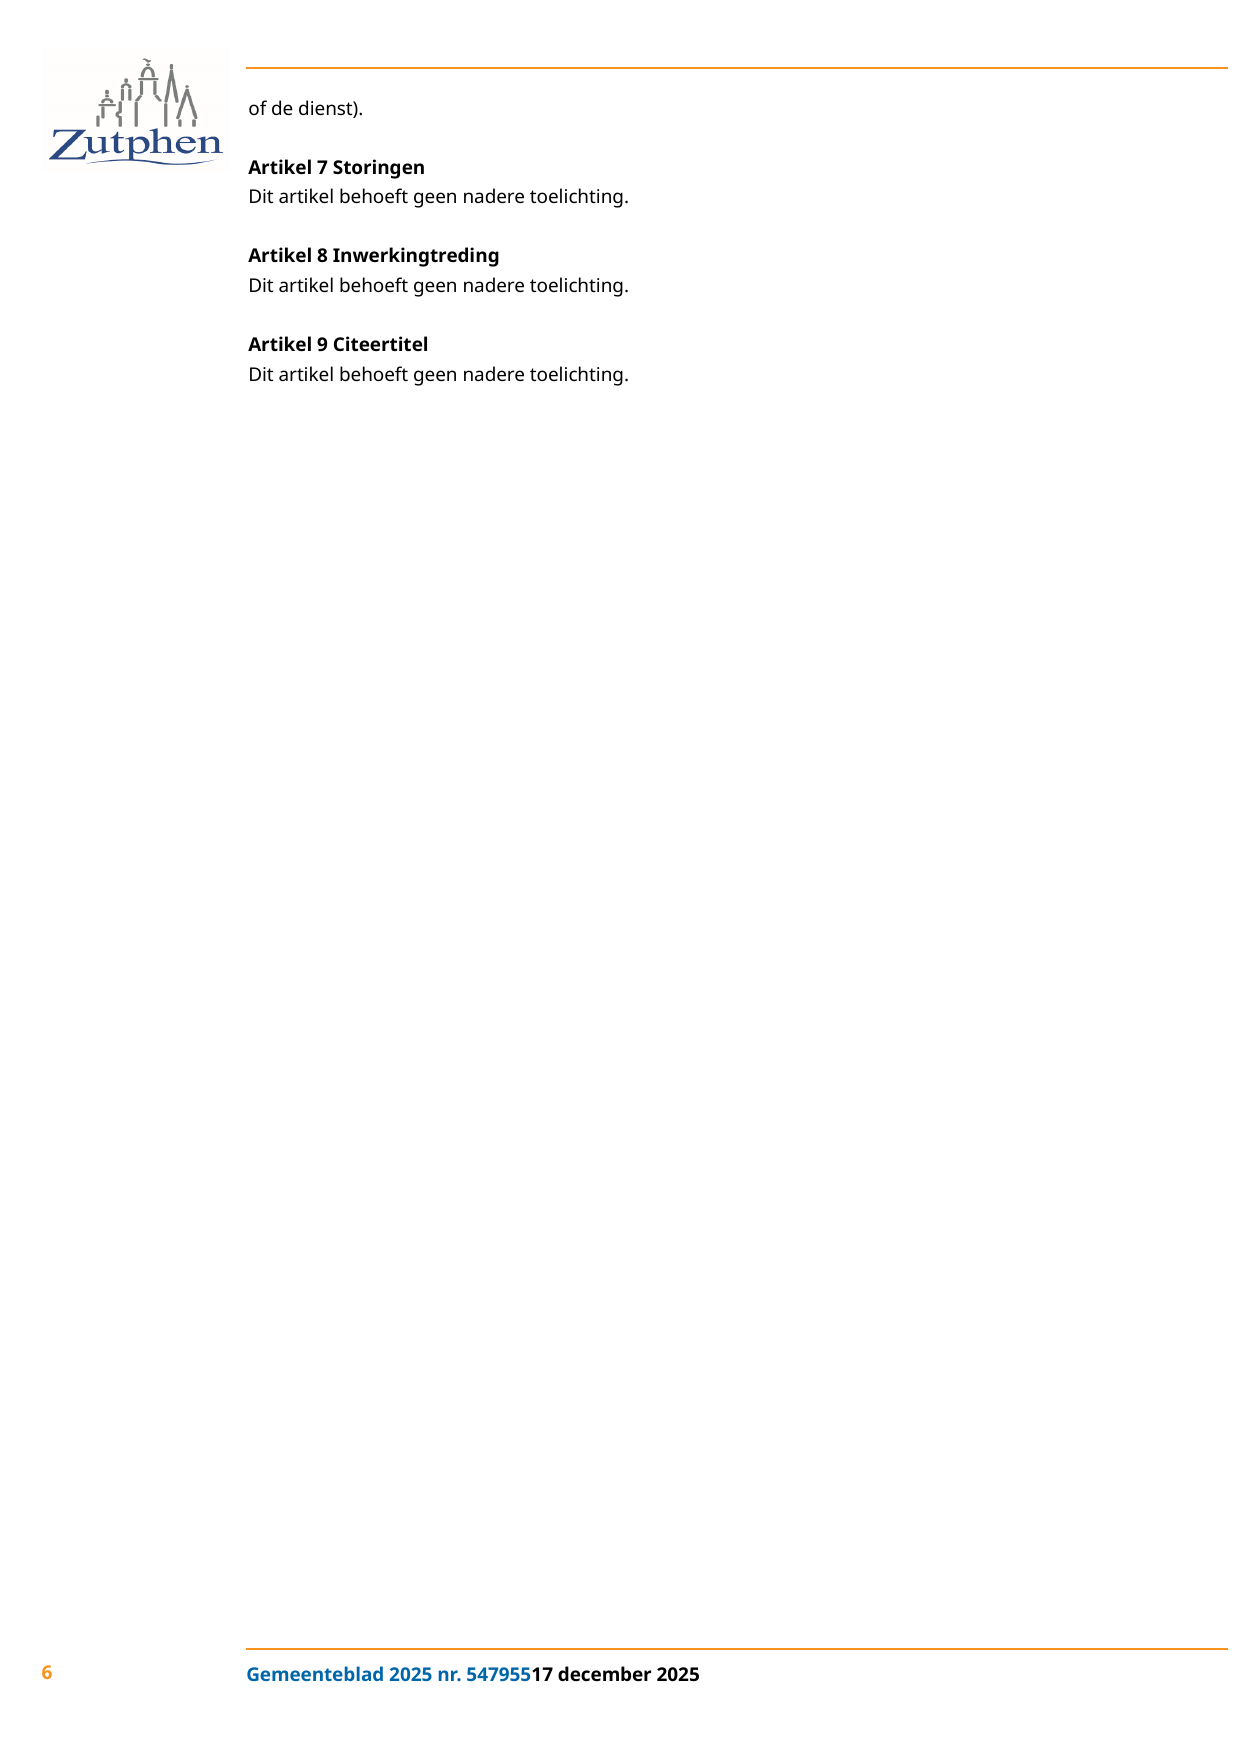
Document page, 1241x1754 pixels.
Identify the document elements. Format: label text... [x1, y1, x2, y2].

text Artikel 8 Inwerkingtreding [248, 243, 1152, 268]
text of de dienst). [248, 95, 1152, 121]
text Artikel 7 Storingen [248, 154, 1152, 180]
text Dit artikel behoeft geen nadere toelichting. [248, 183, 1152, 209]
text Dit artikel behoeft geen nadere toelichting. [248, 361, 1152, 387]
text Artikel 9 Citeertitel [248, 331, 1152, 357]
picture [41, 47, 231, 172]
text Dit artikel behoeft geen nadere toelichting. [248, 272, 1152, 298]
